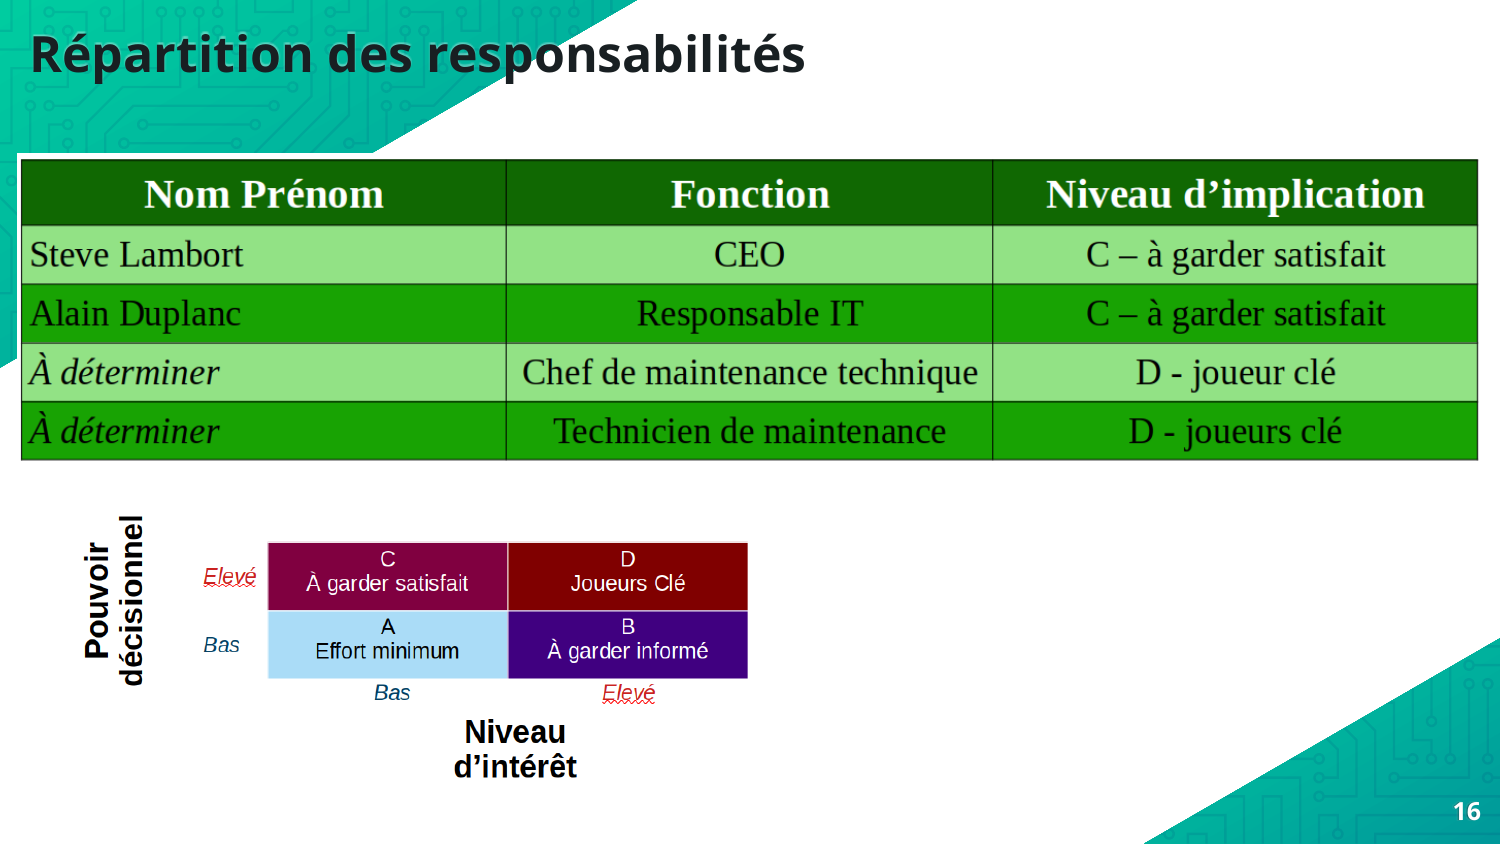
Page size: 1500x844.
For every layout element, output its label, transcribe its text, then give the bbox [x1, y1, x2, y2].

picture [76, 500, 754, 784]
slide_number [1391, 779, 1482, 844]
title Répartition des responsabilités [29, 29, 1249, 88]
picture [17, 153, 1483, 469]
